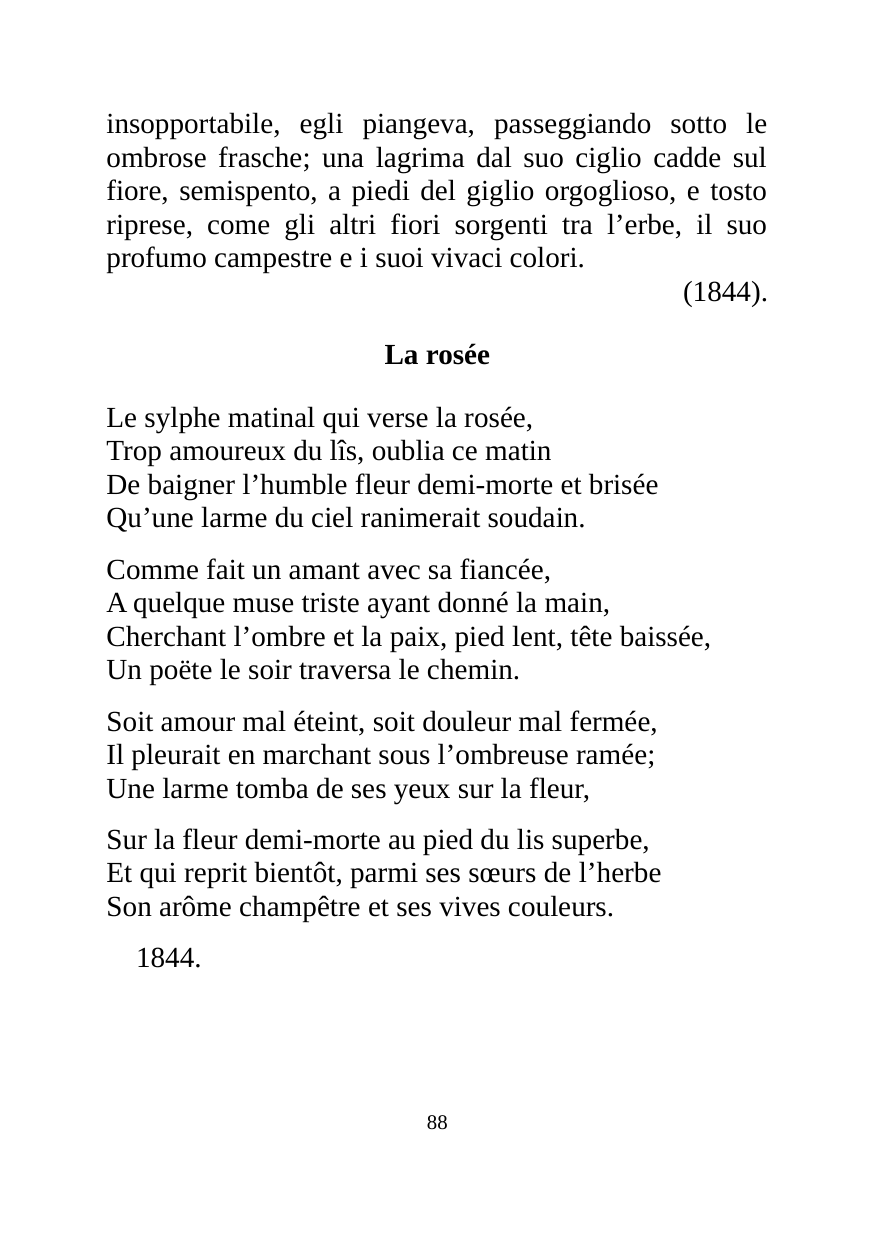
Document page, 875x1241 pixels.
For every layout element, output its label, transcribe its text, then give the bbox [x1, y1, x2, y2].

subtitle La rosée [106, 337, 768, 371]
text insopportabile, egli piangeva, passeggiando sotto le ombrose frasche; una lagrima dal suo ciglio cadde sul fiore, semispento, a piedi del giglio orgoglioso, e tosto riprese, come gli altri fiori sorgenti tra l’erbe, il suo profumo campestre e i suoi vivaci colori. [106, 106, 768, 274]
text Soit amour mal éteint, soit douleur mal fermée, Il pleurait en marchant sous l’ombreuse ramée; Une larme tomba de ses yeux sur la fleur, [106, 704, 768, 804]
text Le sylphe matinal qui verse la rosée, Trop amoureux du lîs, oublia ce matin De baigner l’humble fleur demi-morte et brisée Qu’une larme du ciel ranimerait soudain. [106, 400, 768, 534]
text 1844. [106, 940, 768, 974]
text (1844). [106, 274, 768, 307]
text Comme fait un amant avec sa fiancée, A quelque muse triste ayant donné la main, Cherchant l’ombre et la paix, pied lent, tête baissée, Un poëte le soir traversa le chemin. [106, 552, 768, 686]
text Sur la fleur demi-morte au pied du lis superbe, Et qui reprit bientôt, parmi ses sœurs de l’herbe Son arôme champêtre et ses vives couleurs. [106, 822, 768, 923]
